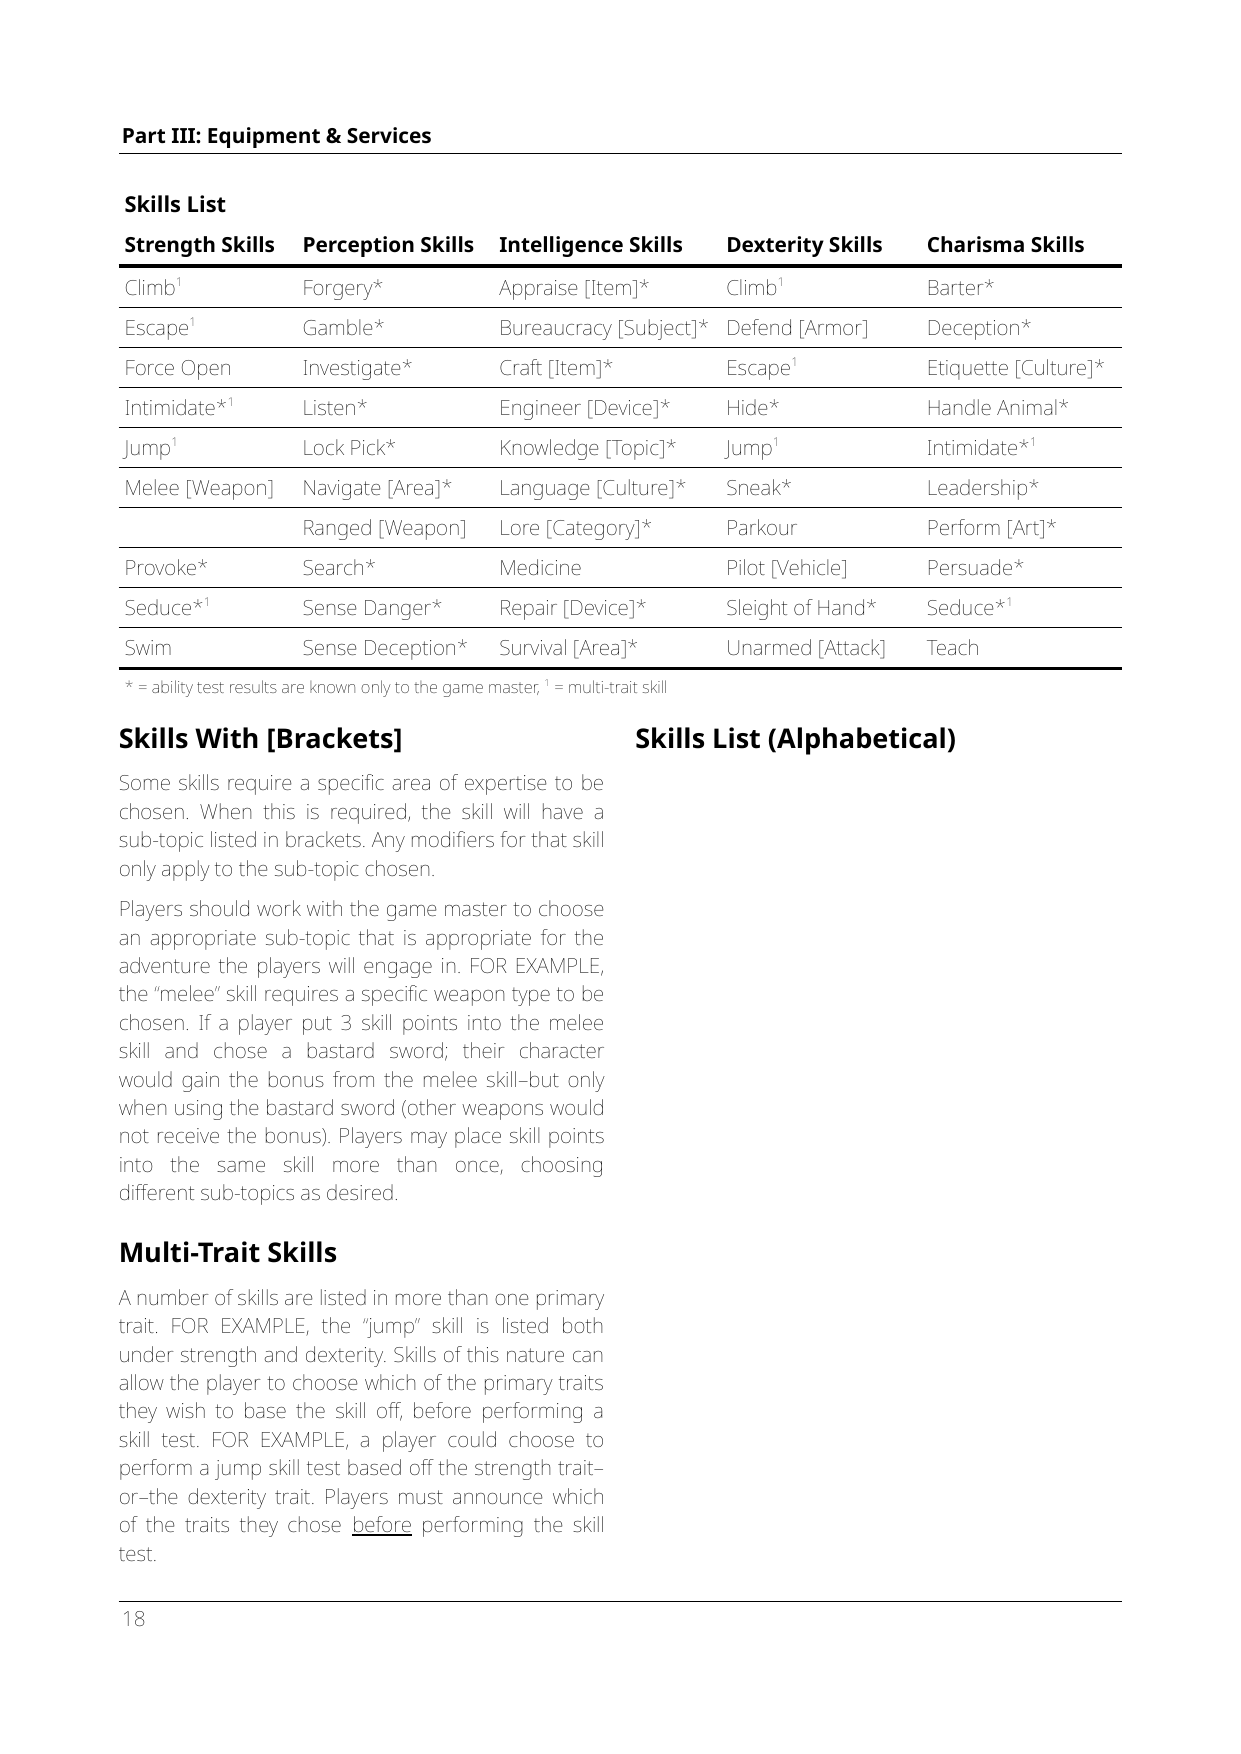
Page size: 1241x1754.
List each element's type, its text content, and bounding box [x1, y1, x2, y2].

table_cell Ranged [Weapon] [297, 508, 493, 547]
table_cell Leadership* [921, 468, 1122, 507]
table_cell Persuade* [921, 548, 1122, 587]
table_cell Lock Pick* [297, 428, 493, 467]
text Players should work with the game master to choose an appropriate sub-topic that is appropriate for the adventure the players will engage in. FOR EXAMPLE, the “melee” skill requires a specific weapon type to be chosen. If a player put 3 skill points into the melee skill and chose a bastard sword; their character would gain the bonus from the melee skill–but only when using the bastard sword (other weapons would not receive the bonus). Players may place skill points into the same skill more than once, choosing different sub-topics as desired. [118, 894, 605, 1207]
table_cell Appraise [Item]* [494, 268, 720, 307]
table_cell Strength Skills [119, 224, 297, 264]
table_cell Climb1 [720, 268, 921, 307]
table_cell Repair [Device]* [494, 588, 720, 627]
table_cell Unarmed [Attack] [720, 628, 921, 667]
table_cell Handle Animal* [921, 388, 1122, 427]
table_cell * = ability test results are known only to the game master, 1 = multi-trait skill [119, 670, 1122, 704]
table_cell Defend [Armor] [720, 308, 921, 347]
table_cell Jump1 [119, 428, 297, 467]
table_cell Charisma Skills [921, 224, 1122, 264]
table_cell Seduce*1 [921, 588, 1122, 627]
table_cell Deception* [921, 308, 1122, 347]
table_cell Pilot [Vehicle] [720, 548, 921, 587]
text Skills List (Alphabetical) [635, 719, 1122, 756]
table_cell Intimidate*1 [921, 428, 1122, 467]
table_cell Sense Deception* [297, 628, 493, 667]
table_cell Lore [Category]* [494, 508, 720, 547]
table_cell Melee [Weapon] [119, 468, 297, 507]
table_cell Hide* [720, 388, 921, 427]
table_cell Gamble* [297, 308, 493, 347]
text Some skills require a specific area of expertise to be chosen. When this is required, the skill will have a sub-topic listed in brackets. Any modifiers for that skill only apply to the sub-topic chosen. [118, 768, 605, 882]
table_cell Search* [297, 548, 493, 587]
table_cell Dexterity Skills [720, 224, 921, 264]
table_cell Etiquette [Culture]* [921, 348, 1122, 387]
table_cell Investigate* [297, 348, 493, 387]
table_header Skills List [119, 183, 1122, 224]
table_cell Forgery* [297, 268, 493, 307]
table_cell Bureaucracy [Subject]* [494, 308, 720, 347]
text A number of skills are listed in more than one primary trait. FOR EXAMPLE, the “jump” skill is listed both under strength and dexterity. Skills of this nature can allow the player to choose which of the primary traits they wish to base the skill off, before performing a skill test. FOR EXAMPLE, a player could choose to perform a jump skill test based off the strength trait–or–the dexterity trait. Players must announce which of the traits they chose before performing the skill test. [118, 1283, 605, 1567]
table_cell [119, 508, 297, 547]
table_cell Sense Danger* [297, 588, 493, 627]
table_cell Navigate [Area]* [297, 468, 493, 507]
table_cell Language [Culture]* [494, 468, 720, 507]
table_cell Craft [Item]* [494, 348, 720, 387]
table_cell Perception Skills [297, 224, 493, 264]
text Multi-Trait Skills [118, 1234, 605, 1271]
table_cell Sleight of Hand* [720, 588, 921, 627]
table_cell Force Open [119, 348, 297, 387]
table_cell Escape1 [720, 348, 921, 387]
table_cell Knowledge [Topic]* [494, 428, 720, 467]
table_cell Teach [921, 628, 1122, 667]
table_cell Perform [Art]* [921, 508, 1122, 547]
table_cell Escape1 [119, 308, 297, 347]
text Skills With [Brackets] [118, 719, 605, 756]
table_cell Provoke* [119, 548, 297, 587]
table_cell Intelligence Skills [494, 224, 720, 264]
table_cell Sneak* [720, 468, 921, 507]
table_cell Jump1 [720, 428, 921, 467]
table_cell Intimidate*1 [119, 388, 297, 427]
table_cell Seduce*1 [119, 588, 297, 627]
table_cell Parkour [720, 508, 921, 547]
table_cell Survival [Area]* [494, 628, 720, 667]
table_cell Listen* [297, 388, 493, 427]
table_cell Engineer [Device]* [494, 388, 720, 427]
table_cell Swim [119, 628, 297, 667]
table_cell Barter* [921, 268, 1122, 307]
table_cell Climb1 [119, 268, 297, 307]
table_cell Medicine [494, 548, 720, 587]
